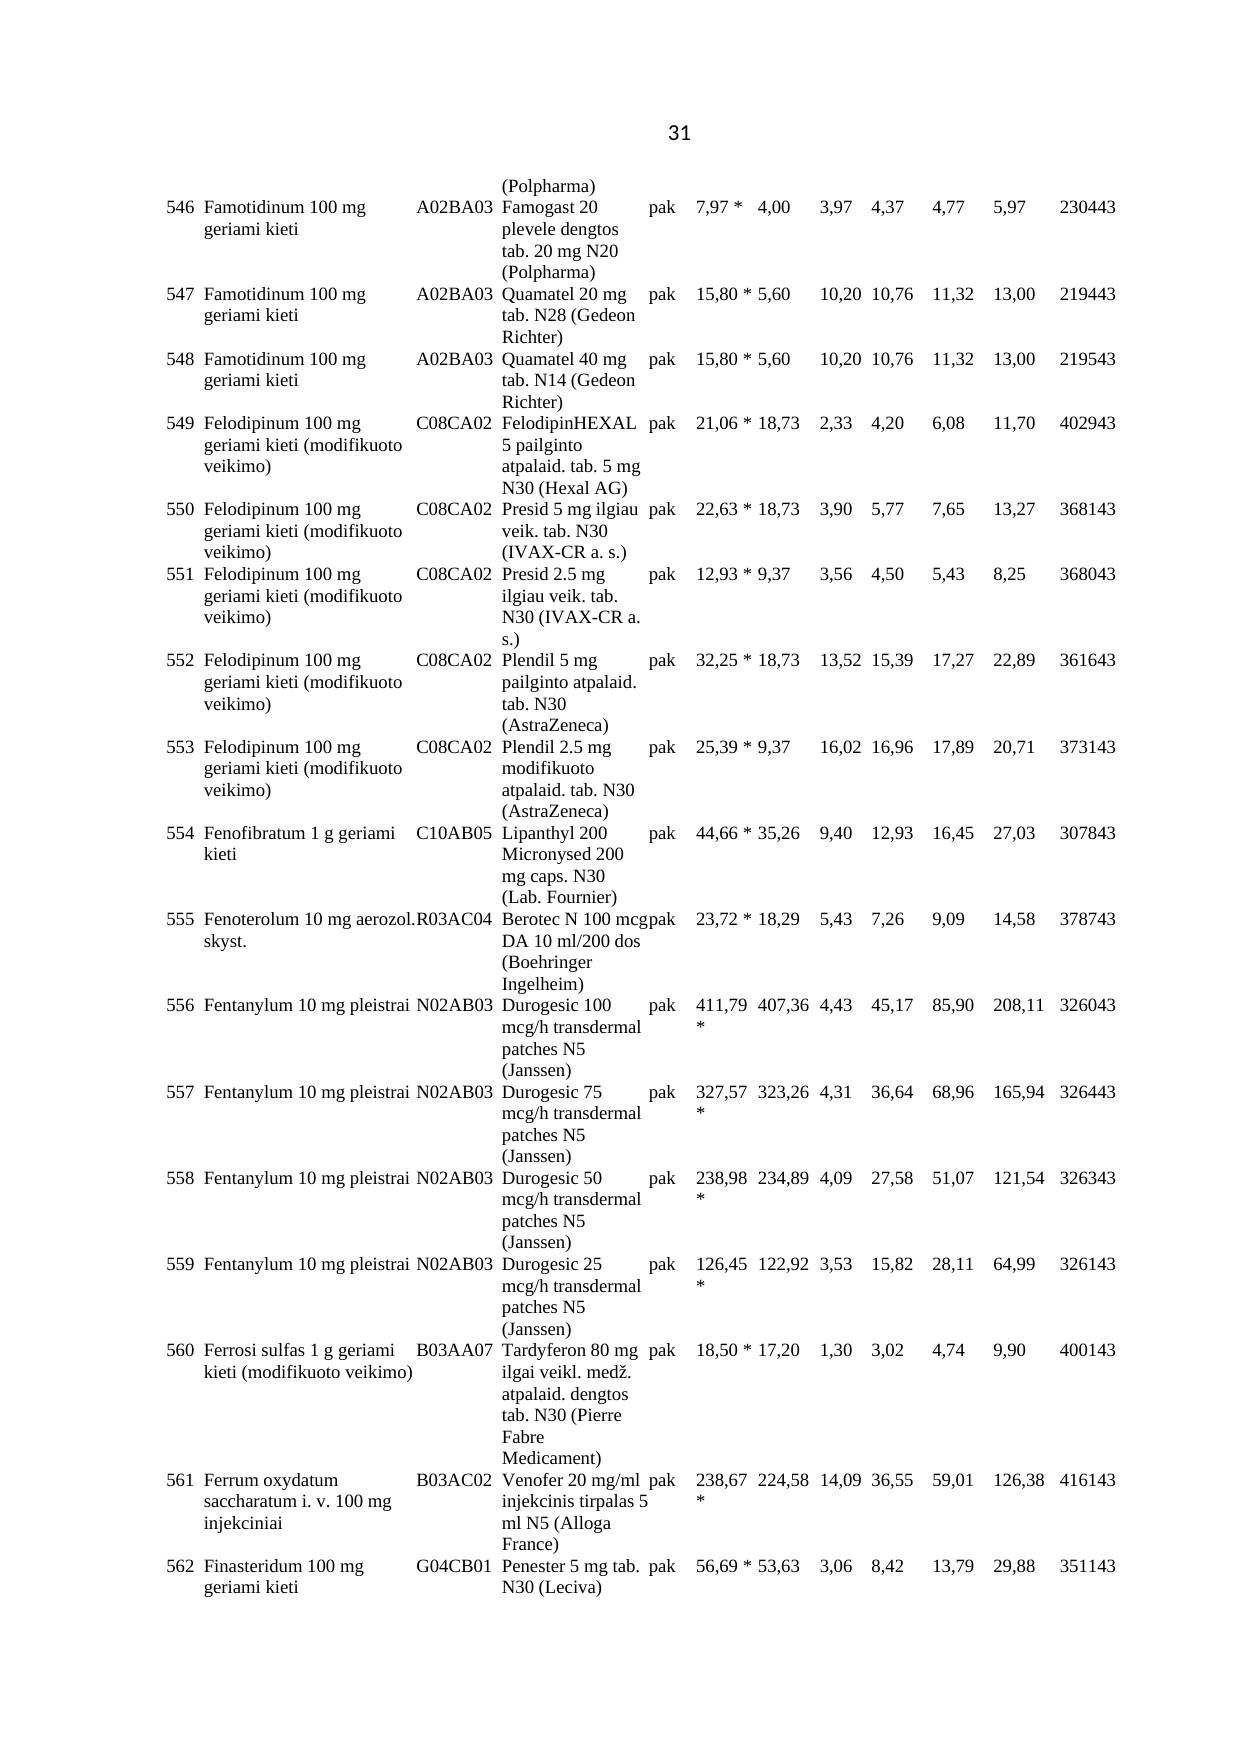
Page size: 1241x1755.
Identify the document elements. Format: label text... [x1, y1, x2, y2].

table_cell 12,93 [871, 822, 932, 908]
table_cell 559 [166, 1253, 203, 1339]
table_cell 546 [166, 196, 203, 283]
table_cell Penester 5 mg tab. N30 (Leciva) [502, 1555, 648, 1598]
table_cell FelodipinHEXAL 5 pailginto atpalaid. tab. 5 mg N30 (Hexal AG) [502, 412, 648, 498]
table_cell [1060, 175, 1127, 196]
table_cell Plendil 5 mg pailginto atpalaid. tab. N30 (AstraZeneca) [502, 649, 648, 736]
table_cell C08CA02 [416, 563, 502, 649]
table_cell 14,58 [993, 908, 1059, 994]
table_cell 548 [166, 348, 203, 412]
table_cell 36,64 [871, 1081, 932, 1167]
table_cell Presid 5 mg ilgiau veik. tab. N30 (IVAX-CR a. s.) [502, 498, 648, 563]
table_cell 547 [166, 283, 203, 347]
table_cell N02AB03 [416, 1253, 502, 1339]
table_cell Durogesic 50 mcg/h transdermal patches N5 (Janssen) [502, 1167, 648, 1253]
table_cell 8,25 [993, 563, 1059, 649]
table_cell [932, 175, 993, 196]
table_cell 18,29 [758, 908, 819, 994]
table_cell 552 [166, 649, 203, 736]
table_cell Felodipinum 100 mg geriami kieti (modifikuoto veikimo) [204, 736, 416, 822]
table_cell 3,02 [871, 1339, 932, 1469]
table_cell C08CA02 [416, 498, 502, 563]
table_cell Famotidinum 100 mg geriami kieti [204, 283, 416, 347]
table_cell 23,72 * [696, 908, 758, 994]
table_cell [696, 175, 758, 196]
table_cell 558 [166, 1167, 203, 1253]
table_cell Fenofibratum 1 g geriami kieti [204, 822, 416, 908]
table_cell 5,77 [871, 498, 932, 563]
table_cell 35,26 [758, 822, 819, 908]
table_cell 562 [166, 1555, 203, 1598]
table_cell 557 [166, 1081, 203, 1167]
table_cell G04CB01 [416, 1555, 502, 1598]
table_cell 15,80 * [696, 283, 758, 347]
table_cell 18,73 [758, 498, 819, 563]
table_cell 3,56 [820, 563, 871, 649]
table_cell 17,27 [932, 649, 993, 736]
table_cell pak [649, 649, 696, 736]
table_cell 85,90 [932, 994, 993, 1081]
table_cell [649, 175, 696, 196]
table_cell 3,06 [820, 1555, 871, 1598]
table_cell pak [649, 283, 696, 347]
table_cell 45,17 [871, 994, 932, 1081]
table_cell 121,54 [993, 1167, 1059, 1253]
table_cell 326343 [1060, 1167, 1127, 1253]
table_cell 560 [166, 1339, 203, 1469]
table_cell pak [649, 994, 696, 1081]
table_cell 17,89 [932, 736, 993, 822]
table_cell C08CA02 [416, 736, 502, 822]
table_cell 4,50 [871, 563, 932, 649]
table_cell 550 [166, 498, 203, 563]
table_cell [204, 175, 416, 196]
table_cell 36,55 [871, 1469, 932, 1555]
table_cell 4,77 [932, 196, 993, 283]
table_cell 549 [166, 412, 203, 498]
table_cell 9,09 [932, 908, 993, 994]
table_cell 44,66 * [696, 822, 758, 908]
table_cell [758, 175, 819, 196]
table_cell 13,52 [820, 649, 871, 736]
table_cell 4,00 [758, 196, 819, 283]
table_cell 64,99 [993, 1253, 1059, 1339]
table_cell Fentanylum 10 mg pleistrai [204, 994, 416, 1081]
table_cell Quamatel 40 mg tab. N14 (Gedeon Richter) [502, 348, 648, 412]
table_cell Berotec N 100 mcg DA 10 ml/200 dos (Boehringer Ingelheim) [502, 908, 648, 994]
table_cell A02BA03 [416, 283, 502, 347]
table_cell 16,02 [820, 736, 871, 822]
table_cell 230443 [1060, 196, 1127, 283]
table_cell Presid 2.5 mg ilgiau veik. tab. N30 (IVAX-CR a. s.) [502, 563, 648, 649]
table_cell 27,03 [993, 822, 1059, 908]
table_cell pak [649, 1469, 696, 1555]
table_cell Plendil 2.5 mg modifikuoto atpalaid. tab. N30 (AstraZeneca) [502, 736, 648, 822]
table_cell C08CA02 [416, 649, 502, 736]
table_cell 25,39 * [696, 736, 758, 822]
table_cell 5,97 [993, 196, 1059, 283]
table_cell 4,20 [871, 412, 932, 498]
table_cell 368143 [1060, 498, 1127, 563]
table_cell Fentanylum 10 mg pleistrai [204, 1081, 416, 1167]
table_cell 8,42 [871, 1555, 932, 1598]
table_cell 16,96 [871, 736, 932, 822]
table_cell (Polpharma) [502, 175, 648, 196]
table_cell 10,20 [820, 283, 871, 347]
table_cell 323,26 [758, 1081, 819, 1167]
table_cell 68,96 [932, 1081, 993, 1167]
table_cell 555 [166, 908, 203, 994]
table_cell 5,43 [820, 908, 871, 994]
table_cell Lipanthyl 200 Micronysed 200 mg caps. N30 (Lab. Fournier) [502, 822, 648, 908]
table_cell Durogesic 25 mcg/h transdermal patches N5 (Janssen) [502, 1253, 648, 1339]
table_cell 368043 [1060, 563, 1127, 649]
table_cell C10AB05 [416, 822, 502, 908]
table_cell 416143 [1060, 1469, 1127, 1555]
table_cell Tardyferon 80 mg ilgai veikl. medž. atpalaid. dengtos tab. N30 (Pierre Fabre Medicament) [502, 1339, 648, 1469]
table_cell 4,09 [820, 1167, 871, 1253]
table_cell 2,33 [820, 412, 871, 498]
table_cell 6,08 [932, 412, 993, 498]
table_cell 11,70 [993, 412, 1059, 498]
table_cell Felodipinum 100 mg geriami kieti (modifikuoto veikimo) [204, 649, 416, 736]
table_cell pak [649, 563, 696, 649]
table_cell 378743 [1060, 908, 1127, 994]
table_cell 3,53 [820, 1253, 871, 1339]
table_cell 326443 [1060, 1081, 1127, 1167]
table_cell 11,32 [932, 348, 993, 412]
table_cell 361643 [1060, 649, 1127, 736]
table_cell 402943 [1060, 412, 1127, 498]
table_cell pak [649, 822, 696, 908]
table_cell 21,06 * [696, 412, 758, 498]
table_cell 407,36 [758, 994, 819, 1081]
table_cell pak [649, 908, 696, 994]
table_cell 224,58 [758, 1469, 819, 1555]
table_cell 126,45 * [696, 1253, 758, 1339]
table_cell 4,37 [871, 196, 932, 283]
table_cell [820, 175, 871, 196]
table_cell Famotidinum 100 mg geriami kieti [204, 348, 416, 412]
table_cell pak [649, 736, 696, 822]
table_cell [166, 175, 203, 196]
table_cell 9,37 [758, 563, 819, 649]
table_cell 53,63 [758, 1555, 819, 1598]
table_cell A02BA03 [416, 196, 502, 283]
table_cell 307843 [1060, 822, 1127, 908]
table_cell 56,69 * [696, 1555, 758, 1598]
table_cell 126,38 [993, 1469, 1059, 1555]
table_cell 22,89 [993, 649, 1059, 736]
table_cell Famotidinum 100 mg geriami kieti [204, 196, 416, 283]
table_cell 122,92 [758, 1253, 819, 1339]
table_cell 561 [166, 1469, 203, 1555]
table_cell Fentanylum 10 mg pleistrai [204, 1253, 416, 1339]
table_cell pak [649, 412, 696, 498]
table_cell 22,63 * [696, 498, 758, 563]
table_cell 9,40 [820, 822, 871, 908]
table_cell 15,39 [871, 649, 932, 736]
table_cell Felodipinum 100 mg geriami kieti (modifikuoto veikimo) [204, 563, 416, 649]
table_cell pak [649, 1081, 696, 1167]
table_cell 9,90 [993, 1339, 1059, 1469]
table_cell A02BA03 [416, 348, 502, 412]
table_cell 4,43 [820, 994, 871, 1081]
table_cell 29,88 [993, 1555, 1059, 1598]
table_cell N02AB03 [416, 1081, 502, 1167]
table_cell 10,76 [871, 348, 932, 412]
table_cell 553 [166, 736, 203, 822]
table_cell 5,60 [758, 283, 819, 347]
table_cell N02AB03 [416, 1167, 502, 1253]
table_cell 327,57 * [696, 1081, 758, 1167]
table_cell pak [649, 1167, 696, 1253]
table_cell Felodipinum 100 mg geriami kieti (modifikuoto veikimo) [204, 412, 416, 498]
table_cell 4,74 [932, 1339, 993, 1469]
table_cell 234,89 [758, 1167, 819, 1253]
table_cell Durogesic 100 mcg/h transdermal patches N5 (Janssen) [502, 994, 648, 1081]
table_cell 32,25 * [696, 649, 758, 736]
table_cell 556 [166, 994, 203, 1081]
table_cell 3,97 [820, 196, 871, 283]
table_cell Durogesic 75 mcg/h transdermal patches N5 (Janssen) [502, 1081, 648, 1167]
table_cell 326143 [1060, 1253, 1127, 1339]
table_cell 351143 [1060, 1555, 1127, 1598]
table_cell 9,37 [758, 736, 819, 822]
table_cell 10,20 [820, 348, 871, 412]
table_cell 238,67 * [696, 1469, 758, 1555]
table_cell 13,00 [993, 283, 1059, 347]
table_cell pak [649, 1339, 696, 1469]
table_cell 14,09 [820, 1469, 871, 1555]
table_cell pak [649, 196, 696, 283]
table_cell 27,58 [871, 1167, 932, 1253]
table_cell [993, 175, 1059, 196]
table_cell pak [649, 1253, 696, 1339]
table_cell 59,01 [932, 1469, 993, 1555]
table_cell 18,73 [758, 412, 819, 498]
table_cell 28,11 [932, 1253, 993, 1339]
table_cell C08CA02 [416, 412, 502, 498]
table_cell 3,90 [820, 498, 871, 563]
table_cell 16,45 [932, 822, 993, 908]
table_cell Fenoterolum 10 mg aerozol. skyst. [204, 908, 416, 994]
table_cell Famogast 20 plevele dengtos tab. 20 mg N20 (Polpharma) [502, 196, 648, 283]
table_cell 10,76 [871, 283, 932, 347]
table_cell 51,07 [932, 1167, 993, 1253]
table_cell 13,27 [993, 498, 1059, 563]
table_cell 219543 [1060, 348, 1127, 412]
table_cell Finasteridum 100 mg geriami kieti [204, 1555, 416, 1598]
table_cell 7,65 [932, 498, 993, 563]
table_cell 1,30 [820, 1339, 871, 1469]
table_cell Ferrum oxydatum saccharatum i. v. 100 mg injekciniai [204, 1469, 416, 1555]
table_cell 13,79 [932, 1555, 993, 1598]
table_cell 551 [166, 563, 203, 649]
table_cell 219443 [1060, 283, 1127, 347]
table_cell 5,60 [758, 348, 819, 412]
table_cell B03AC02 [416, 1469, 502, 1555]
table_cell 7,26 [871, 908, 932, 994]
table_cell 400143 [1060, 1339, 1127, 1469]
table_cell Felodipinum 100 mg geriami kieti (modifikuoto veikimo) [204, 498, 416, 563]
table_cell 373143 [1060, 736, 1127, 822]
table_cell 411,79 * [696, 994, 758, 1081]
table_cell [416, 175, 502, 196]
table_cell 13,00 [993, 348, 1059, 412]
table_cell [871, 175, 932, 196]
table_cell Quamatel 20 mg tab. N28 (Gedeon Richter) [502, 283, 648, 347]
table_cell pak [649, 348, 696, 412]
table_cell 238,98 * [696, 1167, 758, 1253]
table_cell Ferrosi sulfas 1 g geriami kieti (modifikuoto veikimo) [204, 1339, 416, 1469]
table_cell B03AA07 [416, 1339, 502, 1469]
table_cell pak [649, 498, 696, 563]
table_cell 15,80 * [696, 348, 758, 412]
table_cell 17,20 [758, 1339, 819, 1469]
table_cell 18,73 [758, 649, 819, 736]
table_cell 5,43 [932, 563, 993, 649]
table_cell 554 [166, 822, 203, 908]
table_cell 326043 [1060, 994, 1127, 1081]
table_cell 15,82 [871, 1253, 932, 1339]
table_cell 7,97 * [696, 196, 758, 283]
table_cell 18,50 * [696, 1339, 758, 1469]
table_cell 11,32 [932, 283, 993, 347]
table_cell pak [649, 1555, 696, 1598]
table_cell 165,94 [993, 1081, 1059, 1167]
table_cell R03AC04 [416, 908, 502, 994]
table_cell Fentanylum 10 mg pleistrai [204, 1167, 416, 1253]
table_cell 208,11 [993, 994, 1059, 1081]
table_cell 20,71 [993, 736, 1059, 822]
table_cell N02AB03 [416, 994, 502, 1081]
table_cell 4,31 [820, 1081, 871, 1167]
table_cell Venofer 20 mg/ml injekcinis tirpalas 5 ml N5 (Alloga France) [502, 1469, 648, 1555]
table_cell 12,93 * [696, 563, 758, 649]
